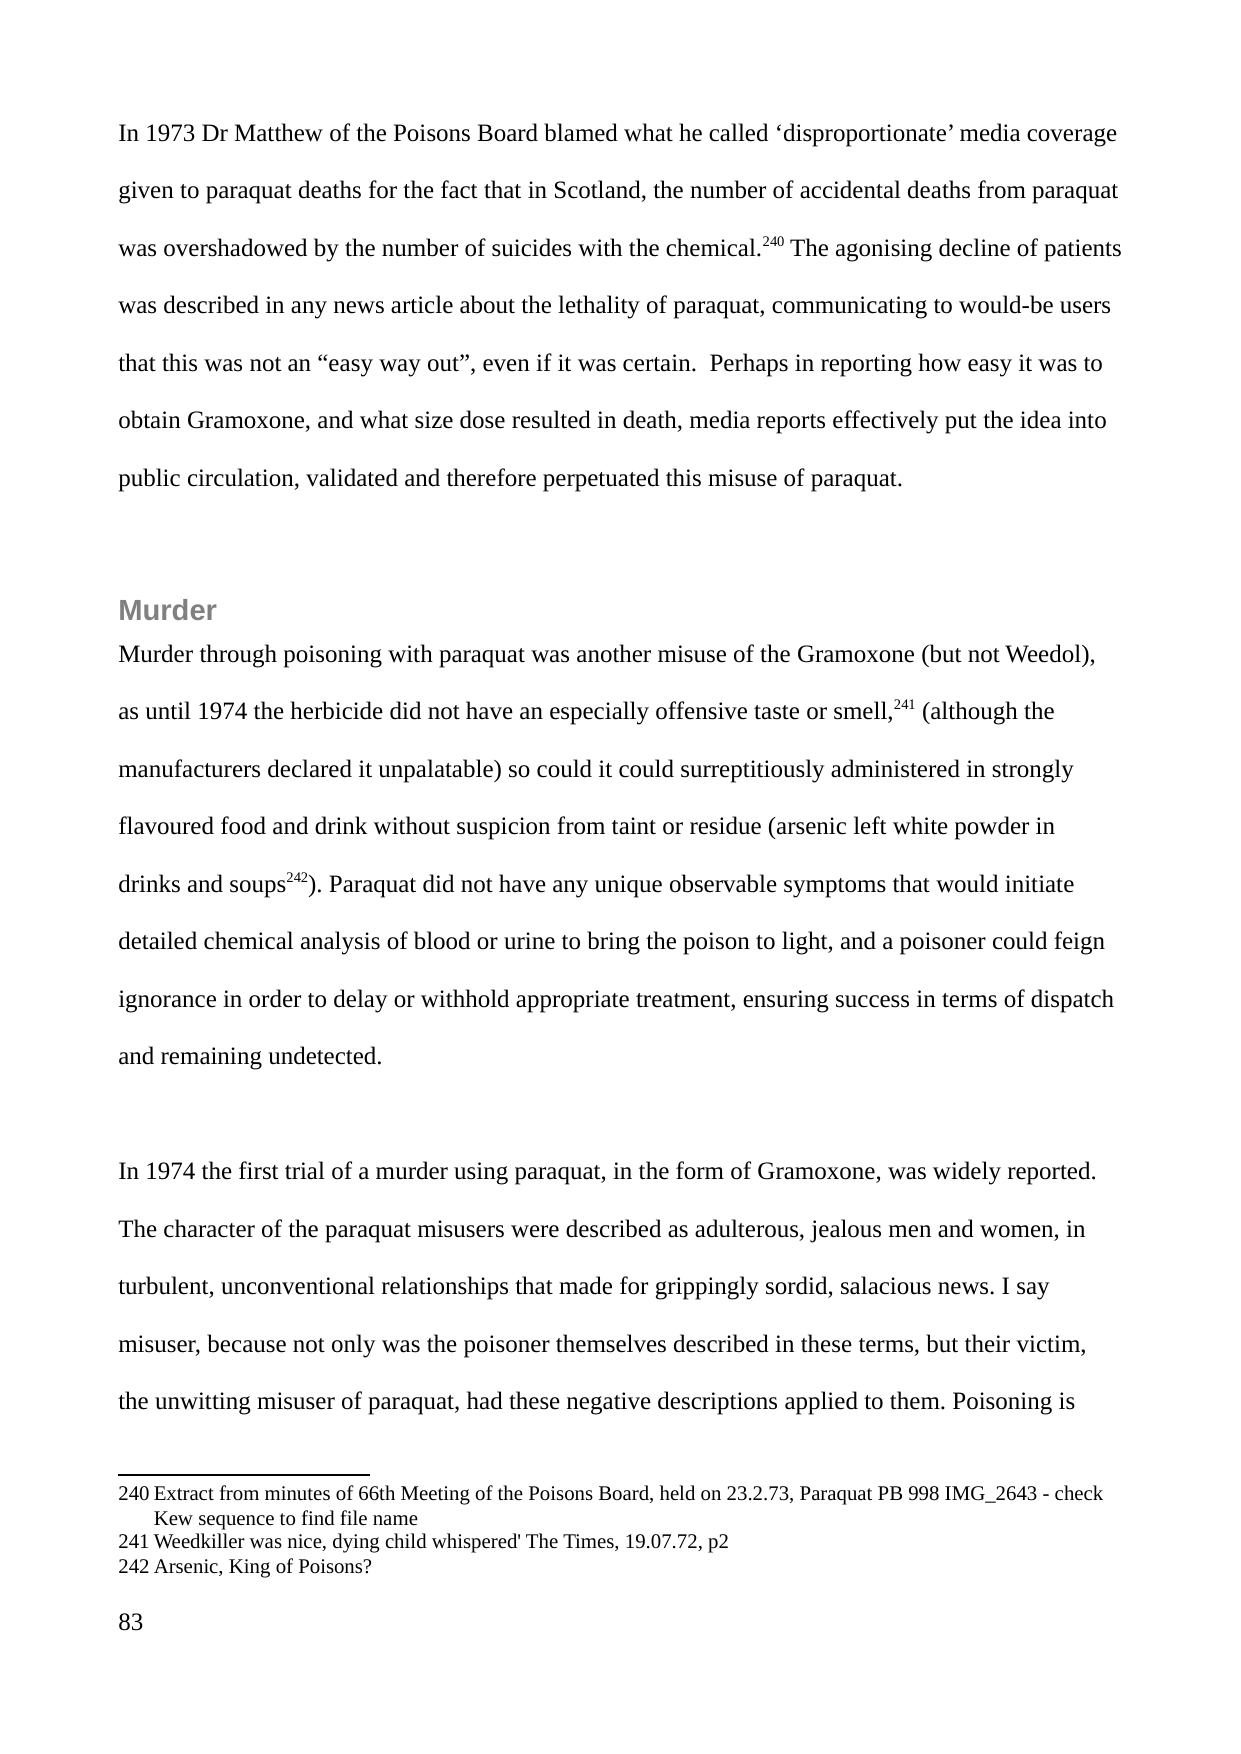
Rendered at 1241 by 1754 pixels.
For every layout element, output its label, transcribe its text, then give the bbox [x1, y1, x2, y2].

text Arsenic, King of Poisons? [118, 1553, 1122, 1578]
text In 1973 Dr Matthew of the Poisons Board blamed what he called ‘disproportionate’ media coverage given to paraquat deaths for the fact that in Scotland, the number of accidental deaths from paraquat was overshadowed by the number of suicides with the chemical. The agonising decline of patients was described in any news article about the lethality of paraquat, communicating to would-be users that this was not an “easy way out”, even if it was certain. Perhaps in reporting how easy it was to obtain Gramoxone, and what size dose resulted in death, media reports effectively put the idea into public circulation, validated and therefore perpetuated this misuse of paraquat. [118, 118, 1122, 492]
text Murder through poisoning with paraquat was another misuse of the Gramoxone (but not Weedol), as until 1974 the herbicide did not have an especially offensive taste or smell, (although the manufacturers declared it unpalatable) so could it could surreptitiously administered in strongly flavoured food and drink without suspicion from taint or residue (arsenic left white powder in drinks and soups). Paraquat did not have any unique observable symptoms that would initiate detailed chemical analysis of blood or urine to bring the poison to light, and a poisoner could feign ignorance in order to delay or withhold appropriate treatment, ensuring success in terms of dispatch and remaining undetected. [118, 639, 1122, 1070]
text Extract from minutes of 66th Meeting of the Poisons Board, held on 23.2.73, Paraquat PB 998 IMG_2643 - check Kew sequence to find file name [118, 1481, 1122, 1529]
subtitle Murder [118, 593, 1122, 626]
text In 1974 the first trial of a murder using paraquat, in the form of Gramoxone, was widely reported. The character of the paraquat misusers were described as adulterous, jealous men and women, in turbulent, unconventional relationships that made for grippingly sordid, salacious news. I say misuser, because not only was the poisoner themselves described in these terms, but their victim, the unwitting misuser of paraquat, had these negative descriptions applied to them. Poisoning is [118, 1156, 1122, 1415]
text Weedkiller was nice, dying child whispered' The Times, 19.07.72, p2 [118, 1529, 1122, 1553]
